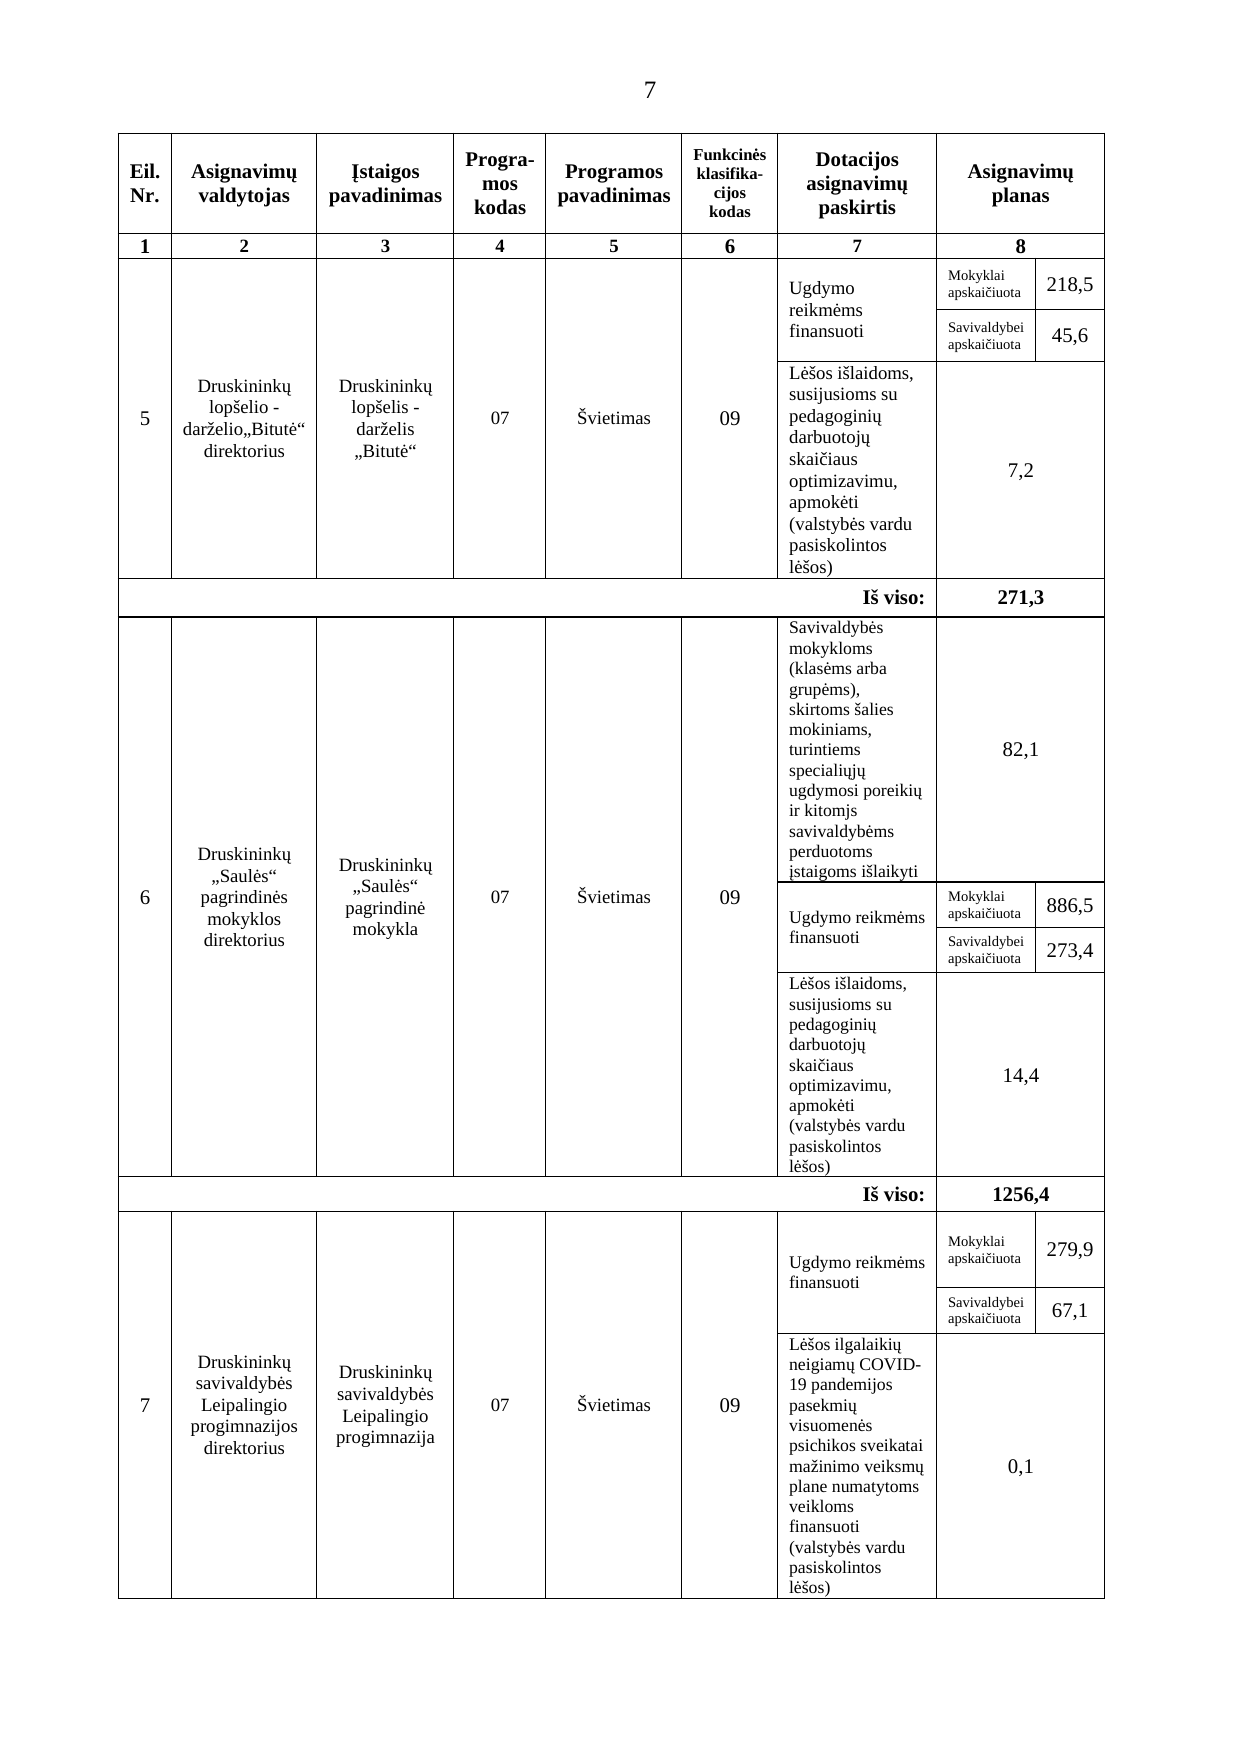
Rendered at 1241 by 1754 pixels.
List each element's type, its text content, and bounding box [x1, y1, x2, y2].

table_cell [1105, 361, 1128, 577]
table_cell 5 [119, 259, 171, 577]
table_cell Savivaldybei apskaičiuota [937, 1288, 1035, 1332]
table_header Funkcinės klasifika-cijos kodas [682, 134, 777, 232]
table_header Progra-mos kodas [454, 134, 545, 232]
table_cell Lėšos ilgalaikių neigiamų COVID-19 pandemijos pasekmių visuomenės psichikos sveikatai mažinimo veiksmų plane numatytoms veikloms finansuoti (valstybės vardu pasiskolintos lėšos) [778, 1334, 936, 1598]
table_cell Iš viso: [119, 1177, 936, 1211]
table_cell 279,9 [1036, 1212, 1104, 1287]
table_cell [1105, 1176, 1128, 1211]
table_cell [1105, 1211, 1128, 1287]
table_cell 2 [172, 234, 316, 258]
table_cell 45,6 [1036, 310, 1104, 361]
table_cell 4 [454, 234, 545, 258]
table_cell Druskininkų savivaldybės Leipalingio progimnazijos direktorius [172, 1212, 316, 1598]
table_header Programos pavadinimas [546, 134, 681, 232]
table_cell 273,4 [1036, 928, 1104, 972]
table_cell 82,1 [937, 618, 1104, 881]
table_header Įstaigos pavadinimas [317, 134, 453, 232]
table_cell 1 [119, 234, 171, 258]
table_cell 07 [454, 618, 545, 1176]
table_cell Švietimas [546, 1212, 681, 1598]
table_cell 09 [682, 1212, 777, 1598]
table_cell Iš viso: [119, 579, 936, 616]
table_cell [1105, 578, 1128, 616]
table_cell Druskininkų lopšelio - darželio„Bitutė“ direktorius [172, 259, 316, 577]
table_cell Ugdymo reikmėms finansuoti [778, 883, 936, 972]
table_cell [1105, 972, 1128, 1176]
table_header Asignavimų planas [937, 134, 1104, 232]
table_cell Savivaldybei apskaičiuota [937, 928, 1035, 972]
table_cell 1256,4 [937, 1177, 1104, 1211]
table_cell [1105, 927, 1128, 972]
table_cell Lėšos išlaidoms, susijusioms su pedagoginių darbuotojų skaičiaus optimizavimu, apmokėti (valstybės vardu pasiskolintos lėšos) [778, 362, 936, 577]
table_cell Ugdymo reikmėms finansuoti [778, 1212, 936, 1332]
table_cell Druskininkų lopšelis - darželis „Bitutė“ [317, 259, 453, 577]
table_cell Mokyklai apskaičiuota [937, 259, 1035, 309]
table_cell 07 [454, 1212, 545, 1598]
table_cell 0,1 [937, 1334, 1104, 1598]
table_cell 886,5 [1036, 883, 1104, 927]
table_cell Druskininkų savivaldybės Leipalingio progimnazija [317, 1212, 453, 1598]
table_cell Druskininkų „Saulės“ pagrindinės mokyklos direktorius [172, 618, 316, 1176]
table_cell 5 [546, 234, 681, 258]
table_cell 7 [778, 234, 936, 258]
table_cell [1105, 309, 1128, 361]
table_cell 7 [119, 1212, 171, 1598]
table_cell 07 [454, 259, 545, 577]
table_cell Švietimas [546, 259, 681, 577]
table_cell 67,1 [1036, 1288, 1104, 1332]
table_cell 3 [317, 234, 453, 258]
table_cell Lėšos išlaidoms, susijusioms su pedagoginių darbuotojų skaičiaus optimizavimu, apmokėti (valstybės vardu pasiskolintos lėšos) [778, 973, 936, 1176]
table_cell 14,4 [937, 973, 1104, 1176]
table_cell Savivaldybės mokykloms (klasėms arba grupėms), skirtoms šalies mokiniams, turintiems specialiųjų ugdymosi poreikių ir kitomjs savivaldybėms perduotoms įstaigoms išlaikyti [778, 618, 936, 881]
table_cell [1105, 881, 1128, 927]
table_cell [1105, 233, 1128, 258]
table_cell Druskininkų „Saulės“ pagrindinė mokykla [317, 618, 453, 1176]
table_header Eil. Nr. [119, 134, 171, 232]
table_cell 8 [937, 234, 1104, 258]
table_cell 6 [682, 234, 777, 258]
table_cell 09 [682, 259, 777, 577]
table_header Asignavimų valdytojas [172, 134, 316, 232]
table_cell [1105, 1287, 1128, 1332]
table_cell 09 [682, 618, 777, 1176]
table_header Dotacijos asignavimų paskirtis [778, 134, 936, 232]
table_cell [1105, 616, 1128, 881]
table_cell Švietimas [546, 618, 681, 1176]
table_cell 6 [119, 618, 171, 1176]
table_cell Ugdymo reikmėms finansuoti [778, 259, 936, 361]
table_cell Savivaldybei apskaičiuota [937, 310, 1035, 361]
table_cell 7,2 [937, 362, 1104, 577]
table_cell 271,3 [937, 579, 1104, 616]
table_cell [1105, 1333, 1128, 1598]
table_cell Mokyklai apskaičiuota [937, 883, 1035, 927]
table_cell 218,5 [1036, 259, 1104, 309]
table_cell Mokyklai apskaičiuota [937, 1212, 1035, 1287]
table_header [1105, 133, 1128, 232]
table_cell [1105, 258, 1128, 309]
